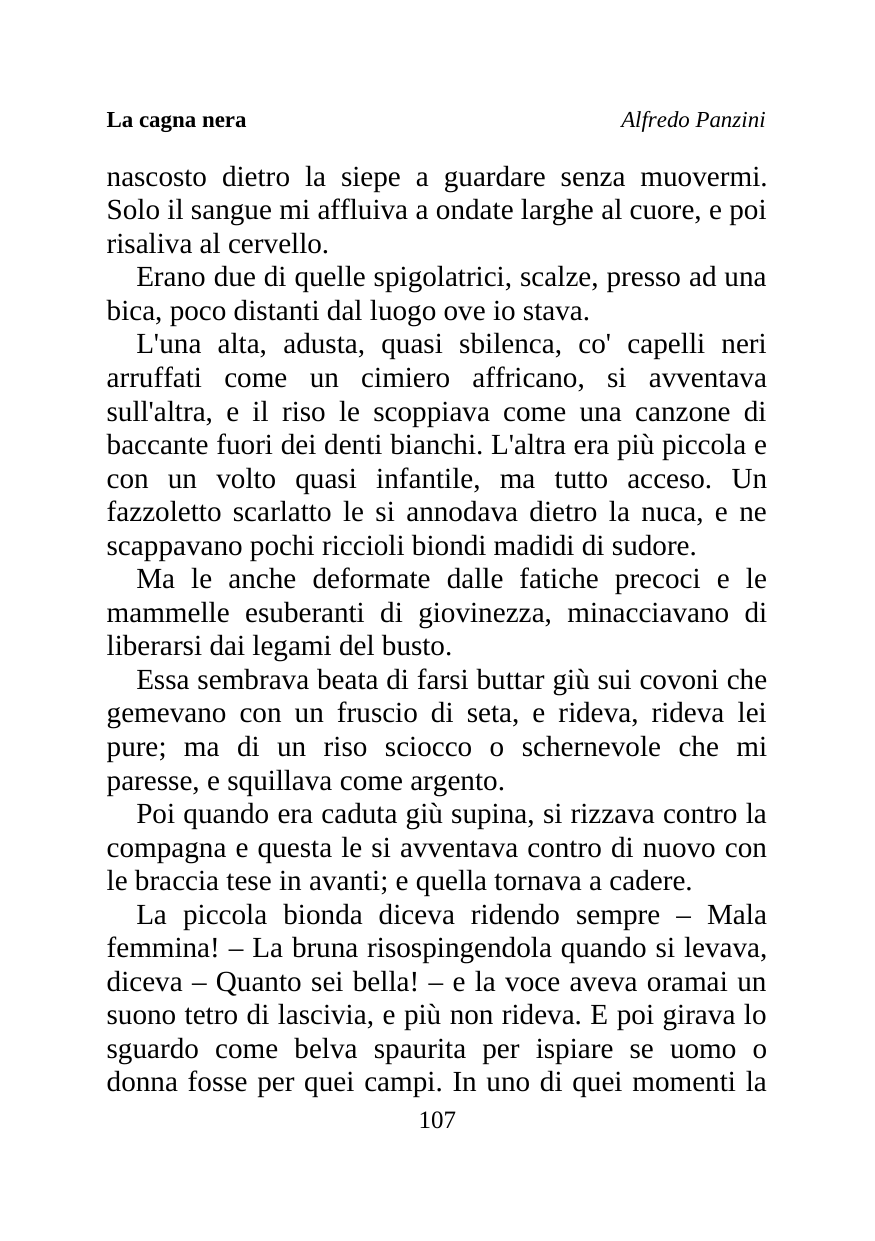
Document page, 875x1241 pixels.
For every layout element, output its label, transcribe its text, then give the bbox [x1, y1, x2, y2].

text La piccola bionda diceva ridendo sempre – Mala femmina! – La bruna risospingendola quando si levava, diceva – Quanto sei bella! – e la voce aveva oramai un suono tetro di lascivia, e più non rideva. E poi girava lo sguardo come belva spaurita per ispiare se uomo o donna fosse per quei campi. In uno di quei momenti la [106, 897, 768, 1098]
text Erano due di quelle spigolatrici, scalze, presso ad una bica, poco distanti dal luogo ove io stava. [106, 259, 768, 327]
text Ma le anche deformate dalle fatiche precoci e le mammelle esuberanti di giovinezza, minacciavano di liberarsi dai legami del busto. [106, 561, 768, 662]
text L'una alta, adusta, quasi sbilenca, co' capelli neri arruffati come un cimiero affricano, si avventava sull'altra, e il riso le scoppiava come una canzone di baccante fuori dei denti bianchi. L'altra era più piccola e con un volto quasi infantile, ma tutto acceso. Un fazzoletto scarlatto le si annodava dietro la nuca, e ne scappavano pochi riccioli biondi madidi di sudore. [106, 327, 768, 561]
text nascosto dietro la siepe a guardare senza muovermi. Solo il sangue mi affluiva a ondate larghe al cuore, e poi risaliva al cervello. [106, 159, 768, 259]
text Essa sembrava beata di farsi buttar giù sui covoni che gemevano con un fruscio di seta, e rideva, rideva lei pure; ma di un riso sciocco o schernevole che mi paresse, e squillava come argento. [106, 662, 768, 796]
text Poi quando era caduta giù supina, si rizzava contro la compagna e questa le si avventava contro di nuovo con le braccia tese in avanti; e quella tornava a cadere. [106, 796, 768, 897]
